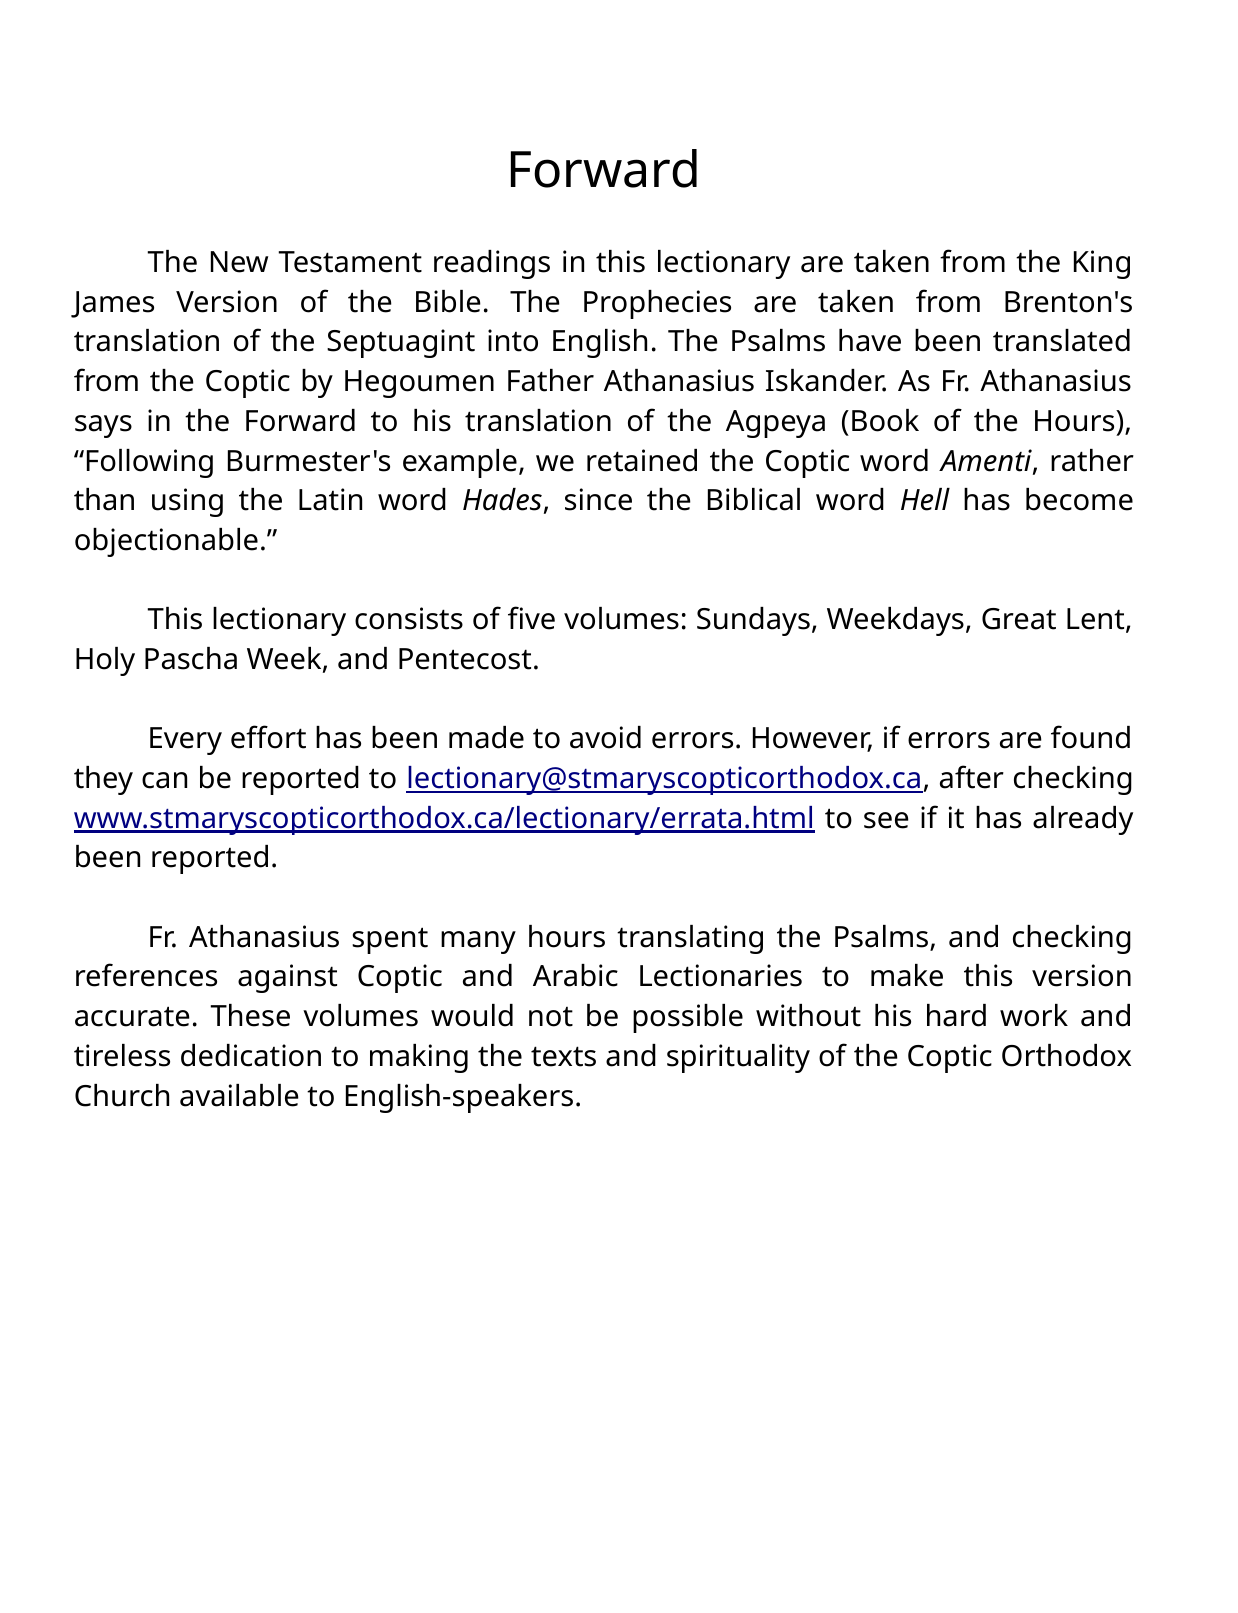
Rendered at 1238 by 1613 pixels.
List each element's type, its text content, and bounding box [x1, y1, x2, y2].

text The New Testament readings in this lectionary are taken from the King James Version of the Bible. The Prophecies are taken from Brenton's translation of the Septuagint into English. The Psalms have been translated from the Coptic by Hegoumen Father Athanasius Iskander. As Fr. Athanasius says in the Forward to his translation of the Agpeya (Book of the Hours), “Following Burmester's example, we retained the Coptic word Amenti, rather than using the Latin word Hades, since the Biblical word Hell has become objectionable.” [73, 241, 1134, 559]
text Forward [73, 133, 1134, 202]
text This lectionary consists of five volumes: Sundays, Weekdays, Great Lent, Holy Pascha Week, and Pentecost. [73, 598, 1134, 678]
text Every effort has been made to avoid errors. However, if errors are found they can be reported to lectionary@stmaryscopticorthodox.ca, after checking www.stmaryscopticorthodox.ca/lectionary/errata.html to see if it has already been reported. [73, 718, 1134, 876]
text Fr. Athanasius spent many hours translating the Psalms, and checking references against Coptic and Arabic Lectionaries to make this version accurate. These volumes would not be possible without his hard work and tireless dedication to making the texts and spirituality of the Coptic Orthodox Church available to English-speakers. [73, 916, 1134, 1114]
